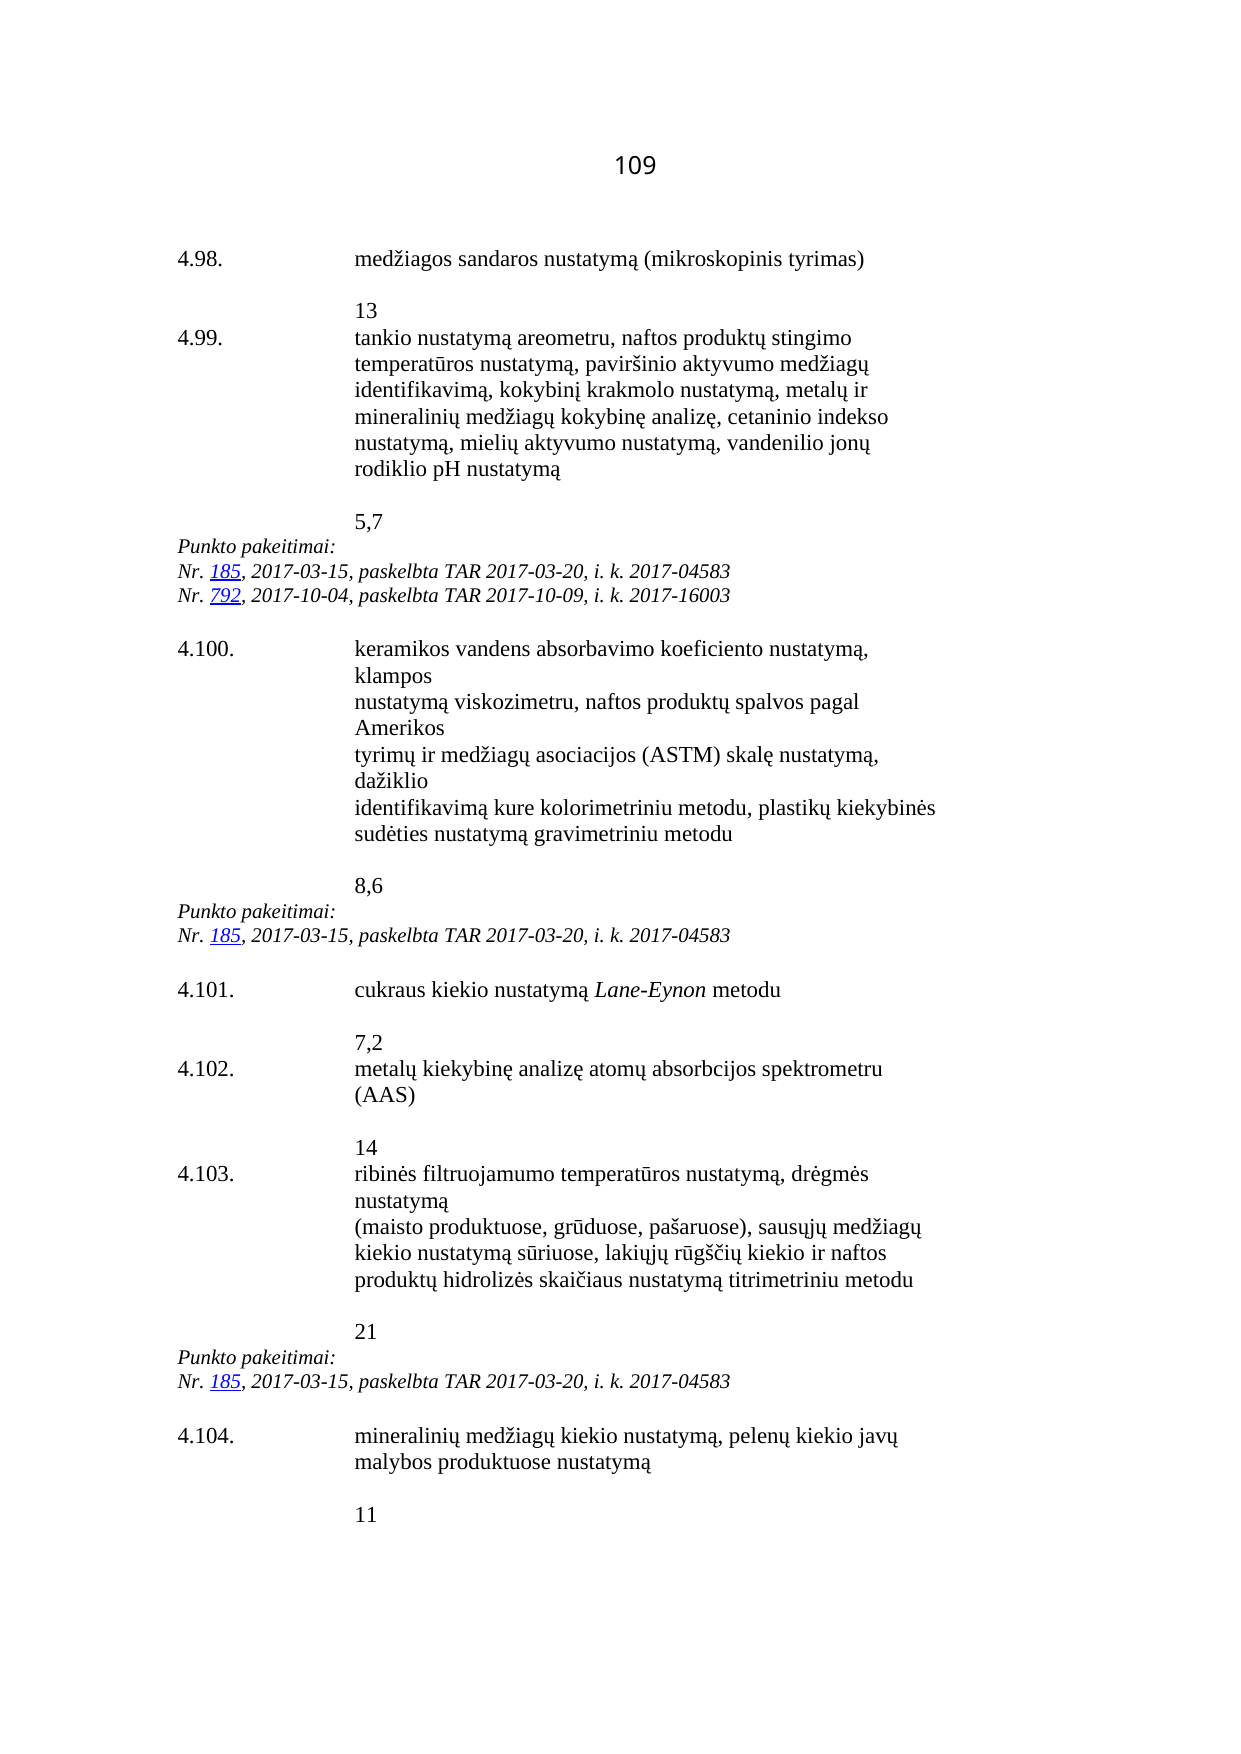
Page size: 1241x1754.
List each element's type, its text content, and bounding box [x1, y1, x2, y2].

text Nr. 185, 2017-03-15, paskelbta TAR 2017-03-20, i. k. 2017-04583 [177, 1369, 1092, 1393]
text Punkto pakeitimai: [177, 899, 1092, 923]
text Nr. 185, 2017-03-15, paskelbta TAR 2017-03-20, i. k. 2017-04583 [177, 558, 1092, 583]
text produktų hidrolizės skaičiaus nustatymą titrimetriniu metodu 21 [354, 1266, 945, 1345]
text 4.102. metalų kiekybinę analizę atomų absorbcijos spektrometru (AAS) 14 [177, 1055, 945, 1160]
text Punkto pakeitimai: [177, 1345, 1092, 1369]
text nustatymą, mielių aktyvumo nustatymą, vandenilio jonų [354, 429, 945, 455]
text 4.104. mineralinių medžiagų kiekio nustatymą, pelenų kiekio javų [177, 1422, 945, 1448]
text tyrimų ir medžiagų asociacijos (ASTM) skalę nustatymą, dažiklio [354, 741, 945, 793]
text rodiklio pH nustatymą 5,7 [354, 455, 945, 534]
text 4.99. tankio nustatymą areometru, naftos produktų stingimo [177, 324, 945, 350]
text nustatymą viskozimetru, naftos produktų spalvos pagal Amerikos [354, 688, 945, 741]
text 4.98. medžiagos sandaros nustatymą (mikroskopinis tyrimas) 13 [177, 244, 945, 324]
text Nr. 185, 2017-03-15, paskelbta TAR 2017-03-20, i. k. 2017-04583 [177, 923, 1092, 947]
text 4.103. ribinės filtruojamumo temperatūros nustatymą, drėgmės nustatymą [177, 1160, 945, 1213]
text malybos produktuose nustatymą 11 [354, 1448, 945, 1527]
text 4.100. keramikos vandens absorbavimo koeficiento nustatymą, klampos [177, 635, 945, 688]
text sudėties nustatymą gravimetriniu metodu 8,6 [354, 820, 945, 899]
text identifikavimą, kokybinį krakmolo nustatymą, metalų ir [354, 376, 945, 403]
text Punkto pakeitimai: [177, 534, 1092, 558]
text temperatūros nustatymą, paviršinio aktyvumo medžiagų [354, 350, 945, 376]
text kiekio nustatymą sūriuose, lakiųjų rūgščių kiekio ir naftos [354, 1239, 945, 1266]
text 4.101. cukraus kiekio nustatymą Lane-Eynon metodu 7,2 [177, 976, 945, 1055]
text mineralinių medžiagų kokybinę analizę, cetaninio indekso [354, 403, 945, 429]
text identifikavimą kure kolorimetriniu metodu, plastikų kiekybinės [354, 793, 945, 820]
text (maisto produktuose, grūduose, pašaruose), sausųjų medžiagų [354, 1213, 945, 1239]
text Nr. 792, 2017-10-04, paskelbta TAR 2017-10-09, i. k. 2017-16003 [177, 583, 1092, 607]
